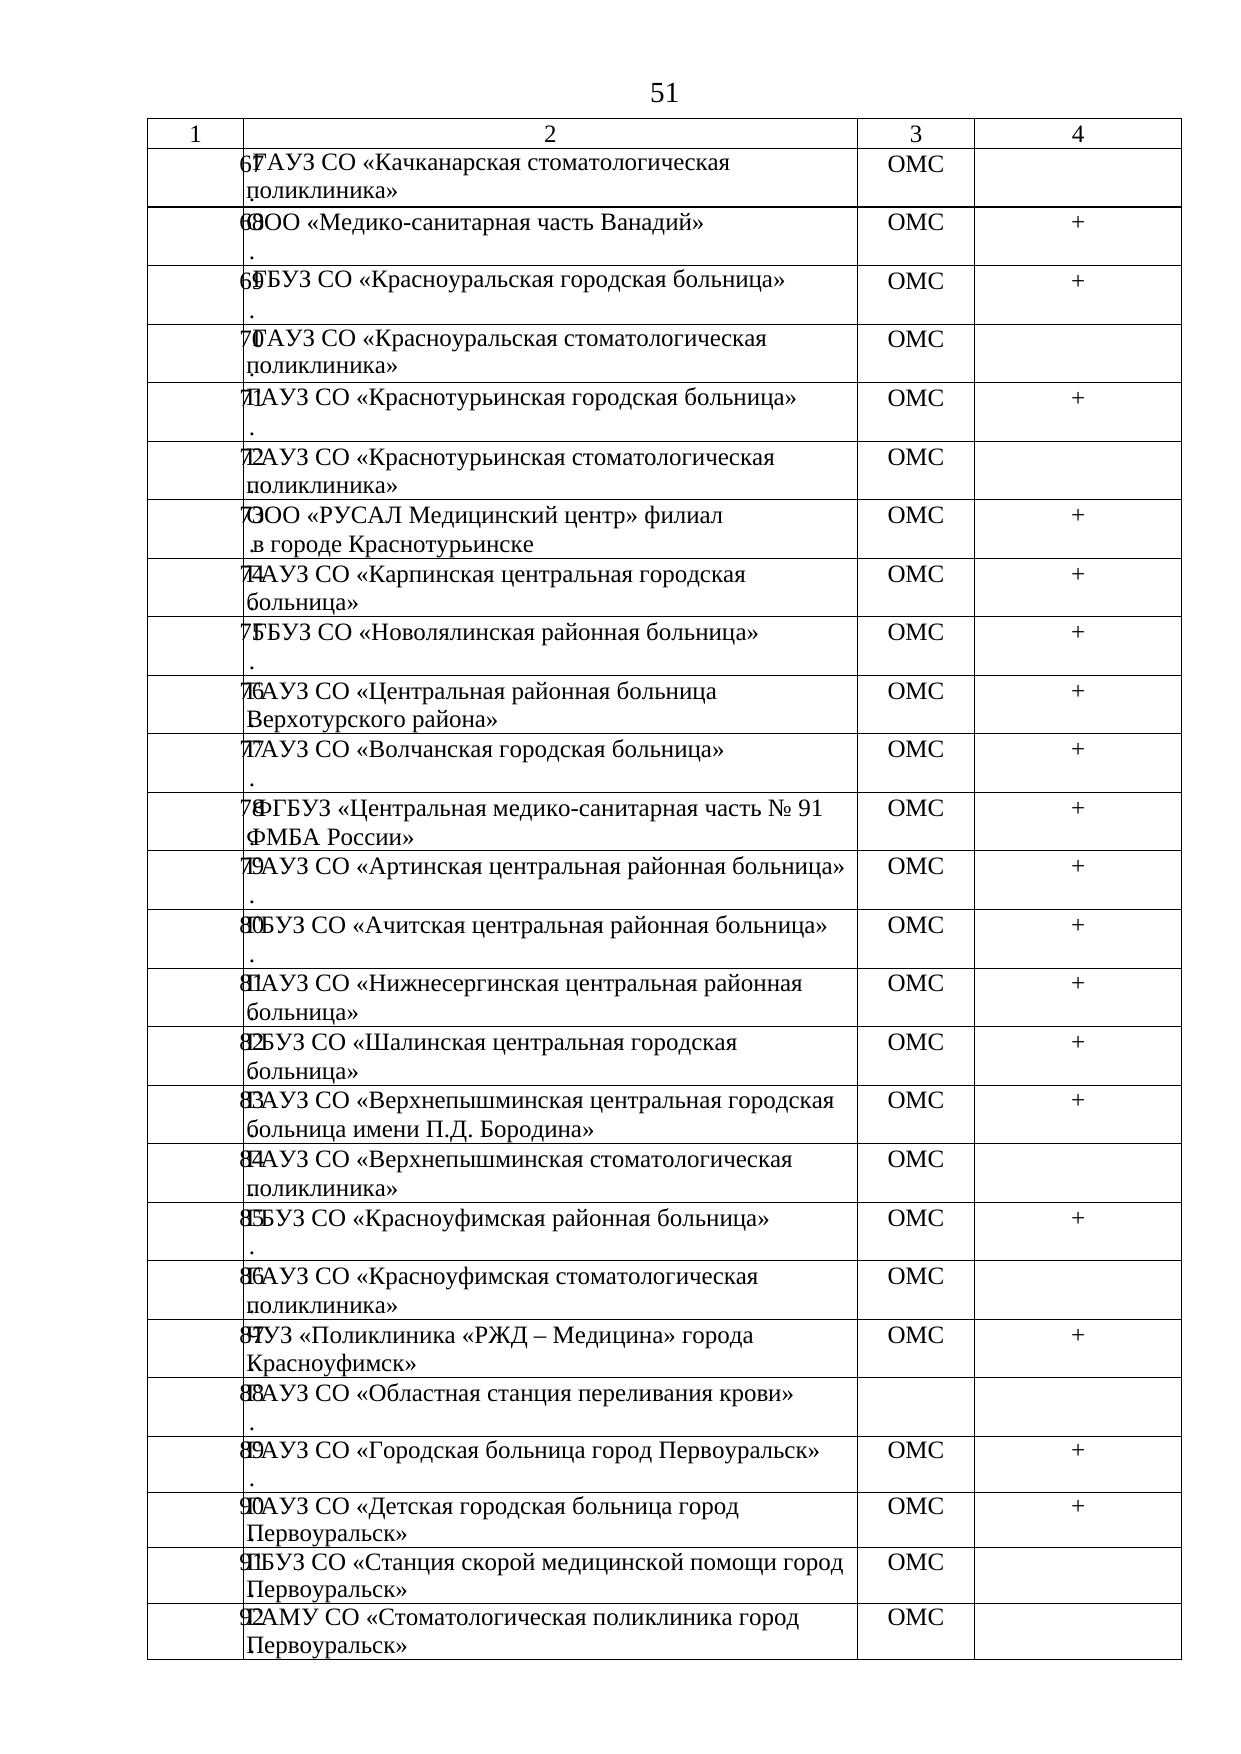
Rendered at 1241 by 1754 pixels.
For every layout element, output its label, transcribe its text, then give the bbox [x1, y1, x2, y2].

table_cell + [975, 208, 1181, 265]
table_cell [858, 1378, 974, 1436]
table_cell ГАУЗ СО «Карпинская центральная городская больница» [244, 559, 857, 616]
table_cell ГБУЗ СО «Шалинская центральная городская больница» [244, 1027, 857, 1084]
table_cell ГАУЗ СО «Краснотурьинская стоматологическая поликлиника» [244, 442, 857, 499]
table_header 2 [244, 119, 857, 148]
table_cell + [975, 1437, 1181, 1492]
table_cell [148, 325, 243, 382]
table_cell ФГБУЗ «Центральная медико-санитарная часть № 91 ФМБА России» [244, 793, 857, 850]
table_cell + [975, 383, 1181, 441]
table_cell [148, 1437, 243, 1492]
table_cell ГАМУ СО «Стоматологическая поликлиника город Первоуральск» [244, 1604, 857, 1659]
table_cell + [975, 500, 1181, 558]
table_cell [975, 325, 1181, 382]
table_cell ОМС [858, 266, 974, 323]
table_cell ООО «Медико-санитарная часть Ванадий» [244, 208, 857, 265]
table_cell ОМС [858, 559, 974, 616]
table_cell [975, 442, 1181, 499]
table_cell ГБУЗ СО «Красноуральская городская больница» [244, 266, 857, 323]
table_cell ГАУЗ СО «Красноуфимская стоматологическая поликлиника» [244, 1261, 857, 1319]
table_cell + [975, 793, 1181, 850]
table_cell + [975, 1086, 1181, 1143]
table_cell ОМС [858, 1027, 974, 1084]
table_cell + [975, 676, 1181, 733]
table_cell ГАУЗ СО «Детская городская больница город Первоуральск» [244, 1493, 857, 1547]
table_cell ОМС [858, 851, 974, 909]
table_cell ГАУЗ СО «Центральная районная больница Верхотурского района» [244, 676, 857, 733]
table_cell ОМС [858, 793, 974, 850]
table_cell + [975, 1027, 1181, 1084]
table_cell ГБУЗ СО «Новолялинская районная больница» [244, 617, 857, 675]
table_cell ГАУЗ СО «Верхнепышминская стоматологическая поликлиника» [244, 1144, 857, 1202]
table_cell ОМС [858, 910, 974, 967]
table_cell ОМС [858, 149, 974, 206]
table_cell [148, 1493, 243, 1547]
table_cell ГБУЗ СО «Ачитская центральная районная больница» [244, 910, 857, 967]
table_cell + [975, 969, 1181, 1026]
table_header 4 [975, 119, 1181, 148]
table_cell [148, 734, 243, 792]
table_cell + [975, 617, 1181, 675]
table_cell ГАУЗ СО «Нижнесергинская центральная районная больница» [244, 969, 857, 1026]
table_cell ОМС [858, 1203, 974, 1260]
table_cell ОМС [858, 383, 974, 441]
table_cell + [975, 734, 1181, 792]
table_cell [148, 559, 243, 616]
table_cell [148, 969, 243, 1026]
table_cell [148, 793, 243, 850]
table_cell [975, 1604, 1181, 1659]
table_cell ООО «РУСАЛ Медицинский центр» филиал в городе Краснотурьинске [244, 500, 857, 558]
table_cell ОМС [858, 208, 974, 265]
table_cell [148, 1378, 243, 1436]
table_cell [148, 1548, 243, 1603]
table_cell ОМС [858, 1493, 974, 1547]
table_cell ГАУЗ СО «Качканарская стоматологическая поликлиника» [244, 149, 857, 206]
table_header 3 [858, 119, 974, 148]
table_cell [975, 149, 1181, 206]
table_cell ГАУЗ СО «Верхнепышминская центральная городская больница имени П.Д. Бородина» [244, 1086, 857, 1143]
table_cell + [975, 851, 1181, 909]
table_cell [148, 1086, 243, 1143]
table_cell ОМС [858, 1086, 974, 1143]
table_cell [148, 383, 243, 441]
table_cell + [975, 559, 1181, 616]
table_cell [148, 1027, 243, 1084]
table_cell ОМС [858, 500, 974, 558]
table_cell ОМС [858, 969, 974, 1026]
table_cell ОМС [858, 1604, 974, 1659]
table_cell + [975, 1320, 1181, 1377]
table_cell [148, 851, 243, 909]
table_cell [148, 500, 243, 558]
table_cell ОМС [858, 1437, 974, 1492]
table_cell [148, 208, 243, 265]
table_cell [975, 1548, 1181, 1603]
table_cell ОМС [858, 1144, 974, 1202]
table_cell [975, 1144, 1181, 1202]
table_cell ГАУЗ СО «Красноуральская стоматологическая поликлиника» [244, 325, 857, 382]
table_cell [975, 1261, 1181, 1319]
table_cell ОМС [858, 617, 974, 675]
table_cell ГАУЗ СО «Краснотурьинская городская больница» [244, 383, 857, 441]
table_cell [148, 1203, 243, 1260]
table_cell ОМС [858, 676, 974, 733]
table_cell ГАУЗ СО «Городская больница город Первоуральск» [244, 1437, 857, 1492]
table_cell ОМС [858, 734, 974, 792]
table_cell ОМС [858, 1261, 974, 1319]
table_cell + [975, 266, 1181, 323]
table_cell ГБУЗ СО «Станция скорой медицинской помощи город Первоуральск» [244, 1548, 857, 1603]
table_cell [148, 617, 243, 675]
table_cell [148, 1320, 243, 1377]
table_cell ОМС [858, 442, 974, 499]
table_cell ЧУЗ «Поликлиника «РЖД – Медицина» города Красноуфимск» [244, 1320, 857, 1377]
table_cell ГБУЗ СО «Красноуфимская районная больница» [244, 1203, 857, 1260]
table_cell + [975, 1203, 1181, 1260]
table_cell ГАУЗ СО «Областная станция переливания крови» [244, 1378, 857, 1436]
table_cell + [975, 910, 1181, 967]
table_cell ГАУЗ СО «Артинская центральная районная больница» [244, 851, 857, 909]
table_cell + [975, 1493, 1181, 1547]
table_cell [148, 910, 243, 967]
table_cell [148, 676, 243, 733]
table_cell ГАУЗ СО «Волчанская городская больница» [244, 734, 857, 792]
table_cell [148, 266, 243, 323]
table_cell [148, 149, 243, 206]
table_cell [148, 1144, 243, 1202]
table_header 1 [148, 119, 243, 148]
table_cell [975, 1378, 1181, 1436]
table_cell ОМС [858, 1548, 974, 1603]
table_cell [148, 1261, 243, 1319]
table_cell ОМС [858, 1320, 974, 1377]
table_cell [148, 442, 243, 499]
table_cell [148, 1604, 243, 1659]
table_cell ОМС [858, 325, 974, 382]
